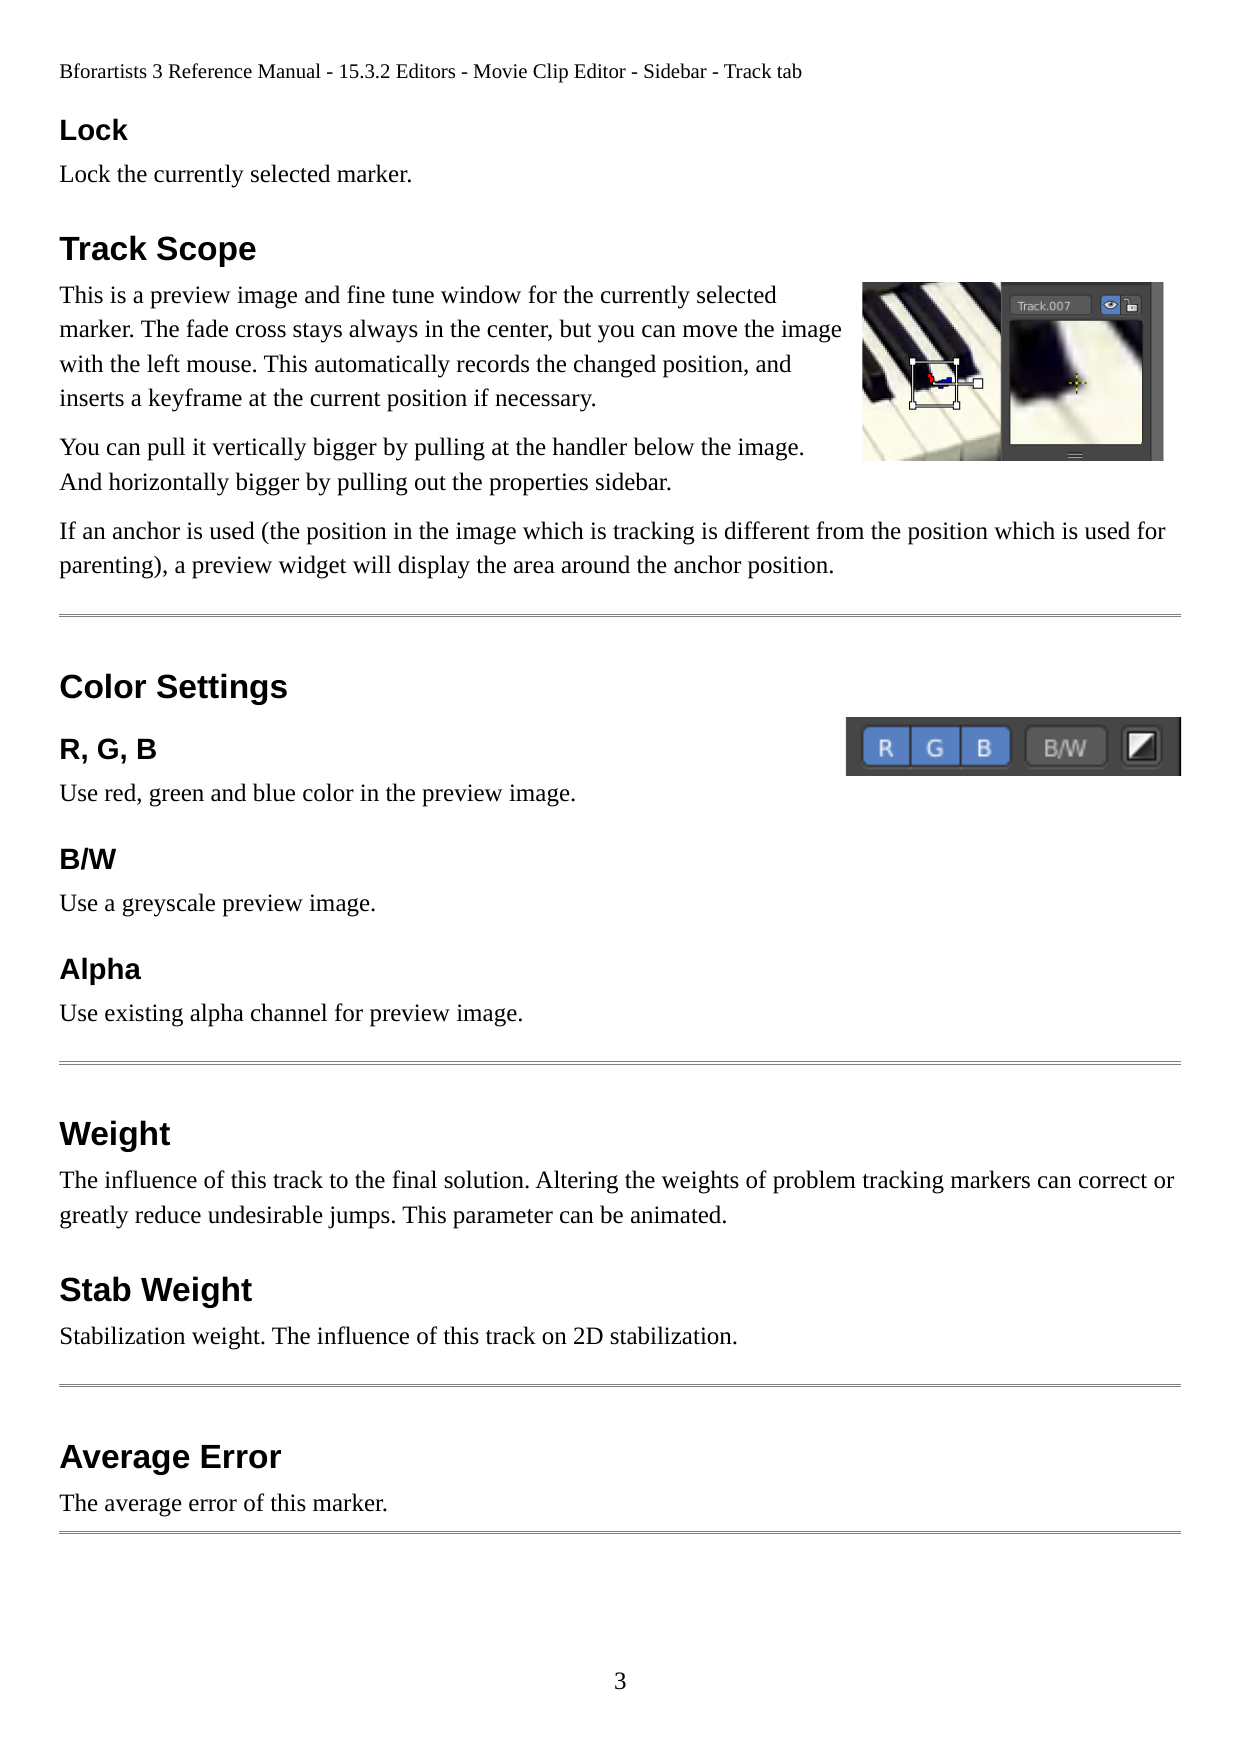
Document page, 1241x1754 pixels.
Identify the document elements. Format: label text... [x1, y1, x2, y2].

text Use red, green and blue color in the preview image. [59, 778, 1181, 807]
subtitle Weight [59, 1114, 1181, 1153]
subtitle Color Settings [59, 666, 1181, 705]
subtitle Stab Weight [59, 1270, 1181, 1308]
picture [845, 717, 1182, 776]
text Use existing alpha channel for preview image. [59, 998, 1181, 1027]
subtitle Alpha [59, 952, 1181, 986]
picture [862, 282, 1164, 461]
subtitle R, G, B [59, 732, 845, 766]
text Lock the currently selected marker. [59, 159, 1181, 188]
text Stabilization weight. The influence of this track on 2D stabilization. [59, 1321, 1181, 1350]
text The influence of this track to the final solution. Altering the weights of problem tracking markers can correct or greatly reduce undesirable jumps. This parameter can be animated. [59, 1165, 1181, 1229]
subtitle Track Scope [59, 229, 1181, 267]
subtitle B/W [59, 842, 1181, 876]
subtitle Average Error [59, 1437, 1181, 1476]
text The average error of this marker. [59, 1488, 1181, 1517]
text This is a preview image and fine tune window for the currently selected marker. The fade cross stays always in the center, but you can move the image with the left mouse. This automatically records the changed position, and inserts a keyframe at the current position if necessary. [59, 280, 1181, 412]
text You can pull it vertically bigger by pulling at the handler below the image. And horizontally bigger by pulling out the properties sidebar. [59, 432, 1181, 496]
text Use a greyscale preview image. [59, 888, 1181, 917]
text If an anchor is used (the position in the image which is tracking is different from the position which is used for parenting), a preview widget will display the area around the anchor position. [59, 516, 1181, 579]
subtitle Lock [59, 113, 1181, 146]
